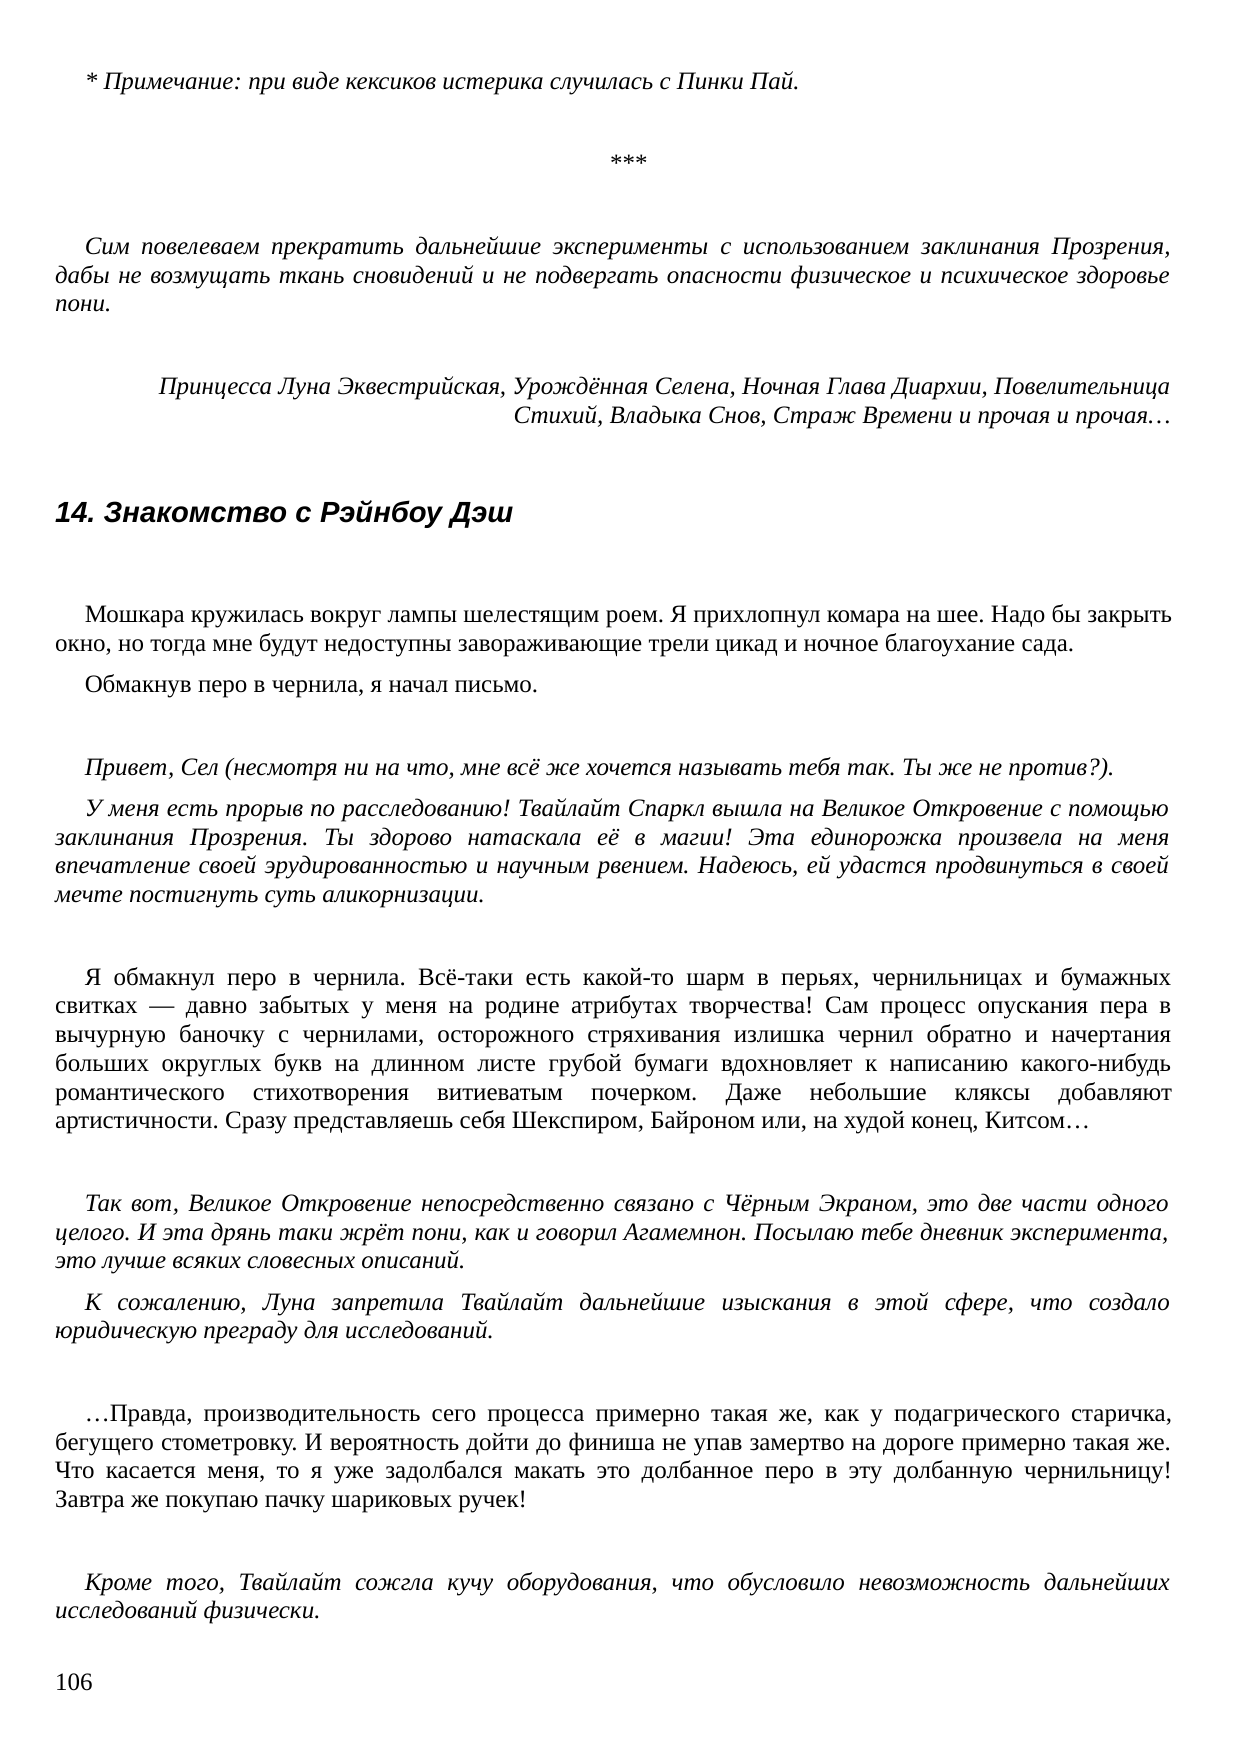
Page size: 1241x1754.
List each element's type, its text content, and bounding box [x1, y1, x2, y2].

text …Правда, производительность сего процесса примерно такая же, как у подагрического старичка, бегущего стометровку. И вероятность дойти до финиша не упав замертво на дороге примерно такая же. Что касается меня, то я уже задолбался макать это долбанное перо в эту долбанную чернильницу! Завтра же покупаю пачку шариковых ручек! [55, 1398, 1173, 1513]
text К сожалению, Луна запретила Твайлайт дальнейшие изыскания в этой сфере, что создало юридическую преграду для исследований. [55, 1287, 1173, 1344]
text Мошкара кружилась вокруг лампы шелестящим роем. Я прихлопнул комара на шее. Надо бы закрыть окно, но тогда мне будут недоступны завораживающие трели цикад и ночное благоухание сада. [55, 599, 1173, 657]
text У меня есть прорыв по расследованию! Твайлайт Спаркл вышла на Великое Откровение с помощью заклинания Прозрения. Ты здорово натаскала её в магии! Эта единорожка произвела на меня впечатление своей эрудированностью и научным рвением. Надеюсь, ей удастся продвинуться в своей мечте постигнуть суть аликорнизации. [55, 793, 1173, 908]
text Сим повелеваем прекратить дальнейшие эксперименты с использованием заклинания Прозрения, дабы не возмущать ткань сновидений и не подвергать опасности физическое и психическое здоровье пони. [55, 231, 1173, 317]
text Привет, Сел (несмотря ни на что, мне всё же хочется называть тебя так. Ты же не против?). [55, 752, 1173, 781]
text * Примечание: при виде кексиков истерика случилась с Пинки Пай. [55, 66, 1173, 95]
text Кроме того, Твайлайт сожгла кучу оборудования, что обусловило невозможность дальнейших исследований физически. [55, 1567, 1173, 1624]
text *** [55, 148, 1173, 177]
text Я обмакнул перо в чернила. Всё-таки есть какой-то шарм в перьях, чернильницах и бумажных свитках — давно забытых у меня на родине атрибутах творчества! Сам процесс опускания пера в вычурную баночку с чернилами, осторожного стряхивания излишка чернил обратно и начертания больших округлых букв на длинном листе грубой бумаги вдохновляет к написанию какого-нибудь романтического стихотворения витиеватым почерком. Даже небольшие кляксы добавляют артистичности. Сразу представляешь себя Шекспиром, Байроном или, на худой конец, Китсом… [55, 962, 1173, 1134]
text Принцесса Луна Эквестрийская, Урождённая Селена, Ночная Глава Диархии, Повелительница Стихий, Владыка Снов, Страж Времени и прочая и прочая… [55, 371, 1173, 428]
text Обмакнув перо в чернила, я начал письмо. [55, 669, 1173, 698]
subtitle 14. Знакомство с Рэйнбоу Дэш [55, 495, 1173, 528]
text Так вот, Великое Откровение непосредственно связано с Чёрным Экраном, это две части одного целого. И эта дрянь таки жрёт пони, как и говорил Агамемнон. Посылаю тебе дневник эксперимента, это лучше всяких словесных описаний. [55, 1188, 1173, 1274]
